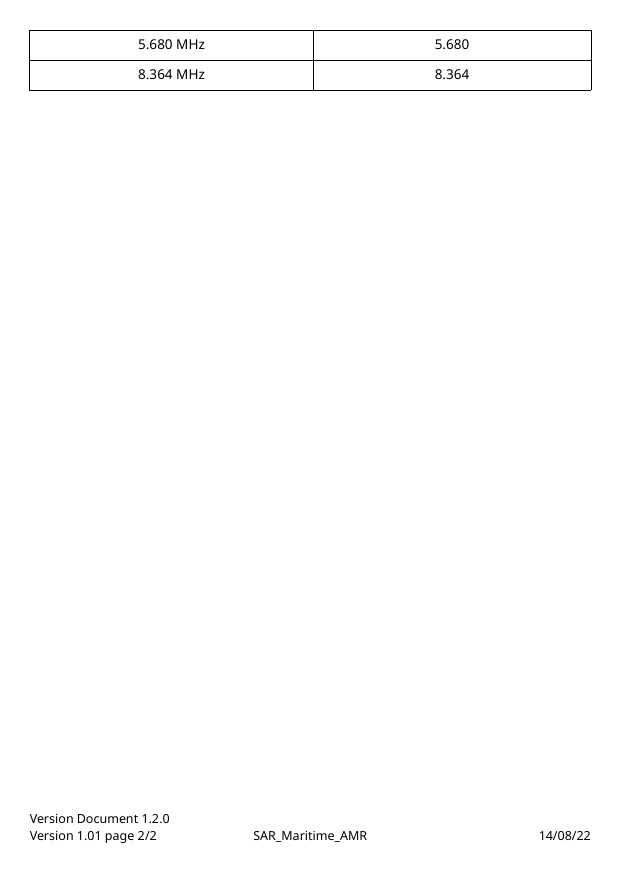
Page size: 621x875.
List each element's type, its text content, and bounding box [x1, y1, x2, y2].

table_cell 5.680 [314, 31, 591, 59]
table_cell 8.364 MHz [30, 61, 313, 89]
table_cell 8.364 [314, 61, 591, 89]
table_cell 5.680 MHz [30, 31, 313, 59]
